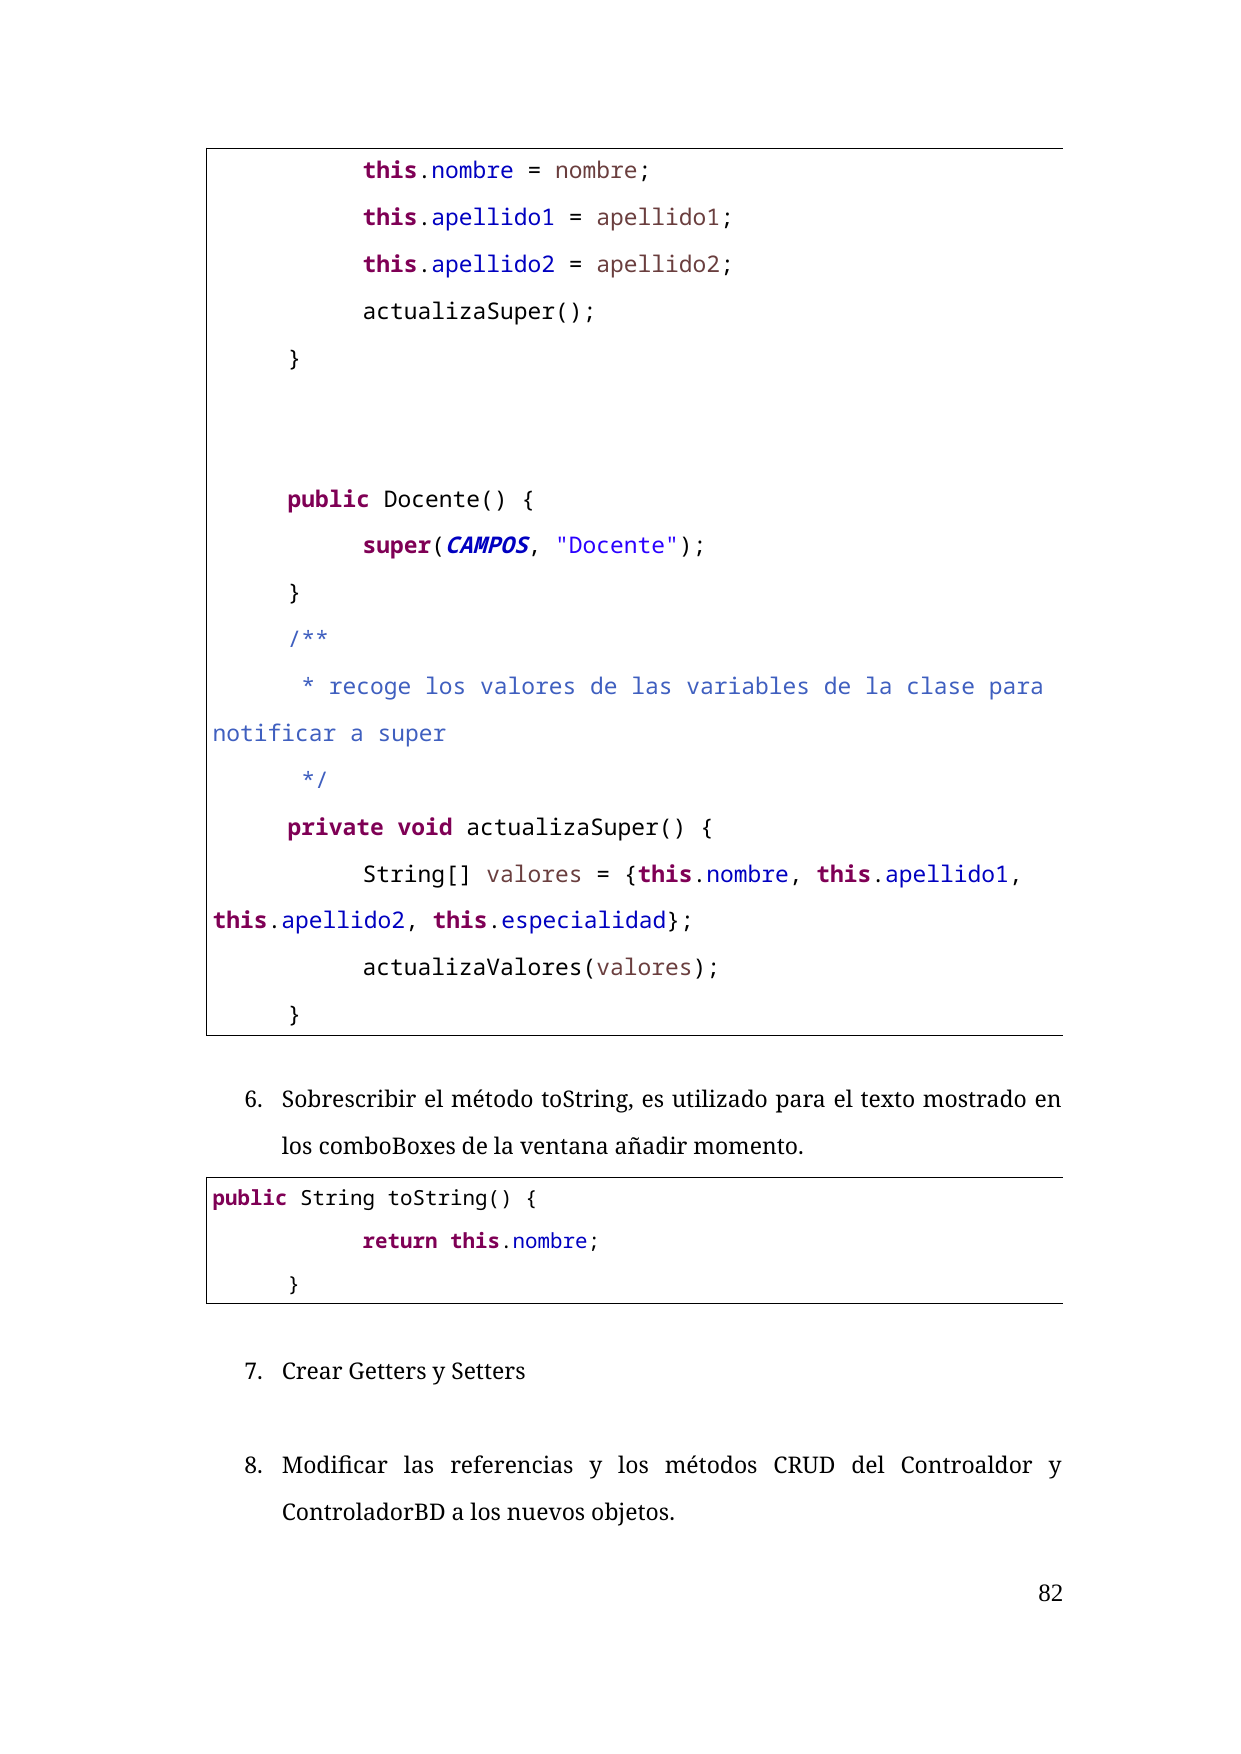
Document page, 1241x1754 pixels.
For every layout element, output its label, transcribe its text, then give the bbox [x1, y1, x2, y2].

list Modificar las referencias y los métodos CRUD del Controaldor y ControladorBD a los nuevos objetos. [244, 1449, 1063, 1527]
table_header this.nombre = nombre; this.apellido1 = apellido1; this.apellido2 = apellido2; actualizaSuper(); } public Docente() { super(CAMPOS, "Docente"); } /** * recoge los valores de las variables de la clase para notificar a super */ private void actualizaSuper() { String[] valores = {this.nombre, this.apellido1, this.apellido2, this.especialidad}; actualizaValores(valores); } [207, 149, 1063, 1035]
list Crear Getters y Setters [244, 1355, 1063, 1386]
list Sobrescribir el método toString, es utilizado para el texto mostrado en los comboBoxes de la ventana añadir momento. [244, 1083, 1063, 1161]
table_header public String toString() { return this.nombre; } [207, 1178, 1063, 1303]
